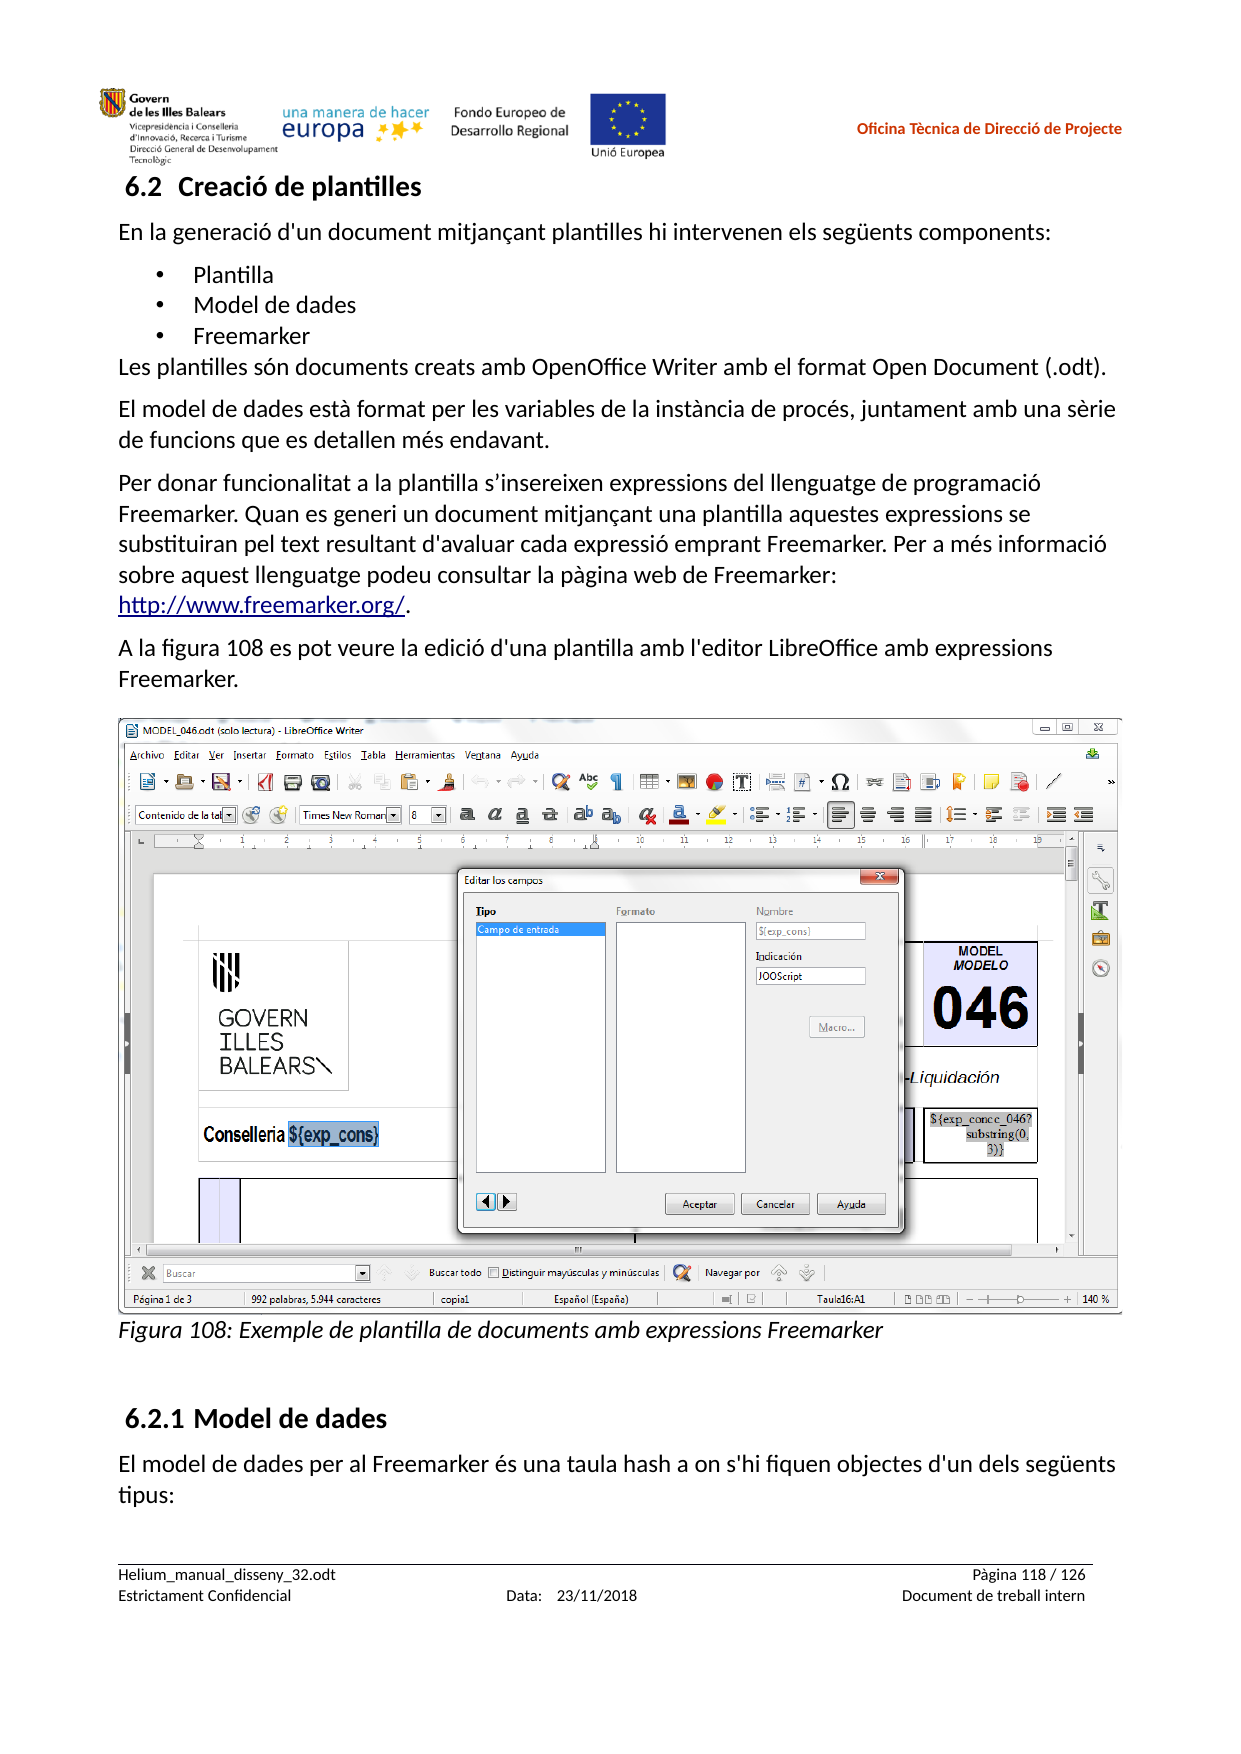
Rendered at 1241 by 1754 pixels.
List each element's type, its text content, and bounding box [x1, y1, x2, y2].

text Les plantilles són documents creats amb OpenOffice Writer amb el format Open Document (.odt). [118, 351, 1122, 381]
picture [99, 87, 668, 166]
text A la figura 108 es pot veure la edició d'una plantilla amb l'editor LibreOffice amb expressions Freemarker. [118, 632, 1122, 693]
subtitle Creació de plantilles [118, 168, 1122, 203]
text El model de dades per al Freemarker és una taula hash a on s'hi fiquen objectes d'un dels següents tipus: [118, 1449, 1122, 1510]
text Figura 108: Exemple de plantilla de documents amb expressions Freemarker [118, 1315, 1122, 1345]
picture [118, 718, 1123, 1315]
text En la generació d'un document mitjançant plantilles hi intervenen els següents components: [118, 216, 1122, 247]
list Model de dades [156, 289, 1122, 320]
text Per donar funcionalitat a la plantilla s’insereixen expressions del llenguatge de programació Freemarker. Quan es generi un document mitjançant una plantilla aquestes expressions se substituiran pel text resultant d'avaluar cada expressió emprant Freemarker. Per a més informació sobre aquest llenguatge podeu consultar la pàgina web de Freemarker: http://www.freemarker.org/. [118, 467, 1122, 620]
list Plantilla [156, 259, 1122, 289]
list Freemarker [156, 320, 1122, 351]
subtitle Model de dades [118, 1401, 1122, 1436]
text El model de dades està format per les variables de la instància de procés, juntament amb una sèrie de funcions que es detallen més endavant. [118, 394, 1122, 455]
